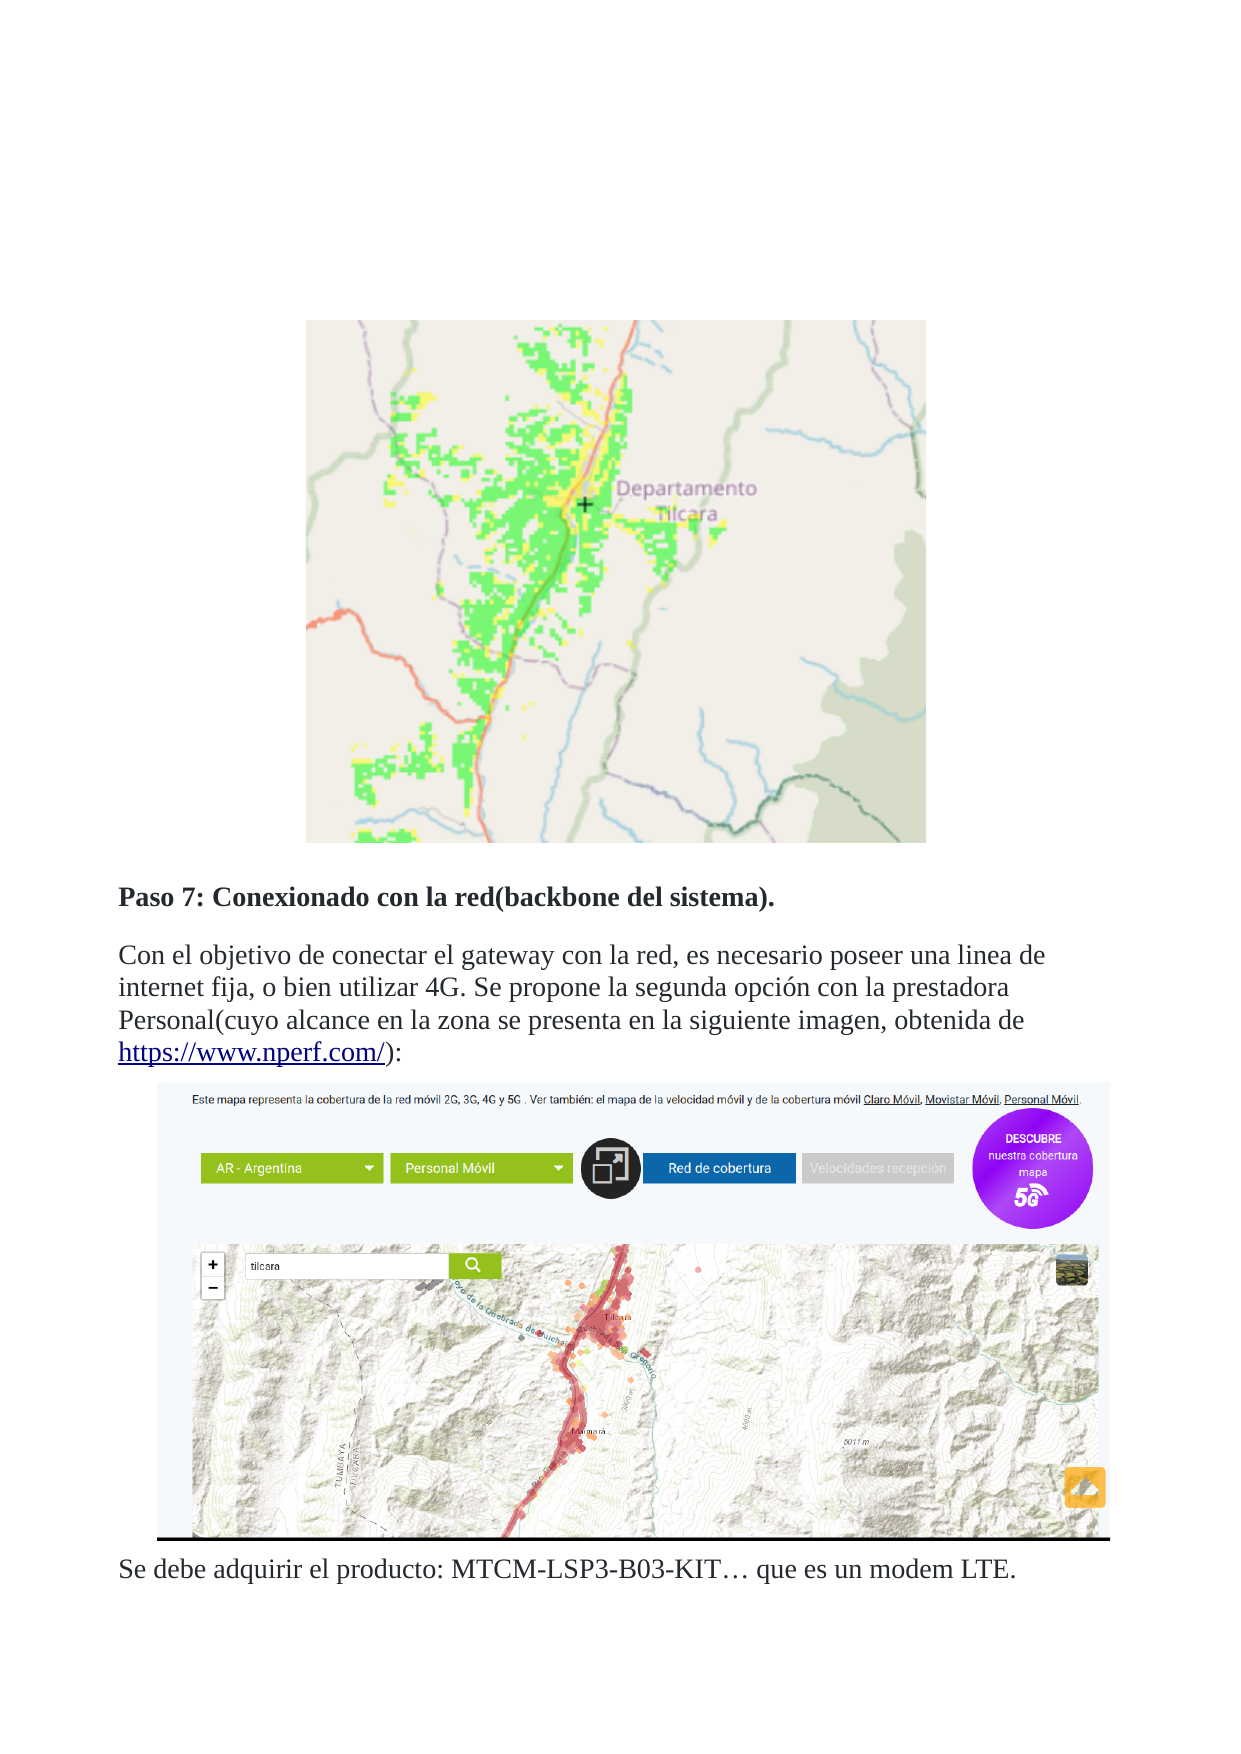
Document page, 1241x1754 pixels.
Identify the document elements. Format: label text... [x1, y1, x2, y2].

picture [157, 1082, 1111, 1541]
picture [305, 320, 927, 843]
text Se debe adquirir el producto: MTCM-LSP3-B03-KIT… que es un modem LTE. [118, 1552, 1122, 1584]
text Con el objetivo de conectar el gateway con la red, es necesario poseer una linea de internet fija, o bien utilizar 4G. Se propone la segunda opción con la prestadora Personal(cuyo alcance en la zona se presenta en la siguiente imagen, obtenida de https://www.nperf.com/): [118, 938, 1122, 1067]
subtitle Paso 7: Conexionado con la red(backbone del sistema). [118, 881, 1122, 913]
